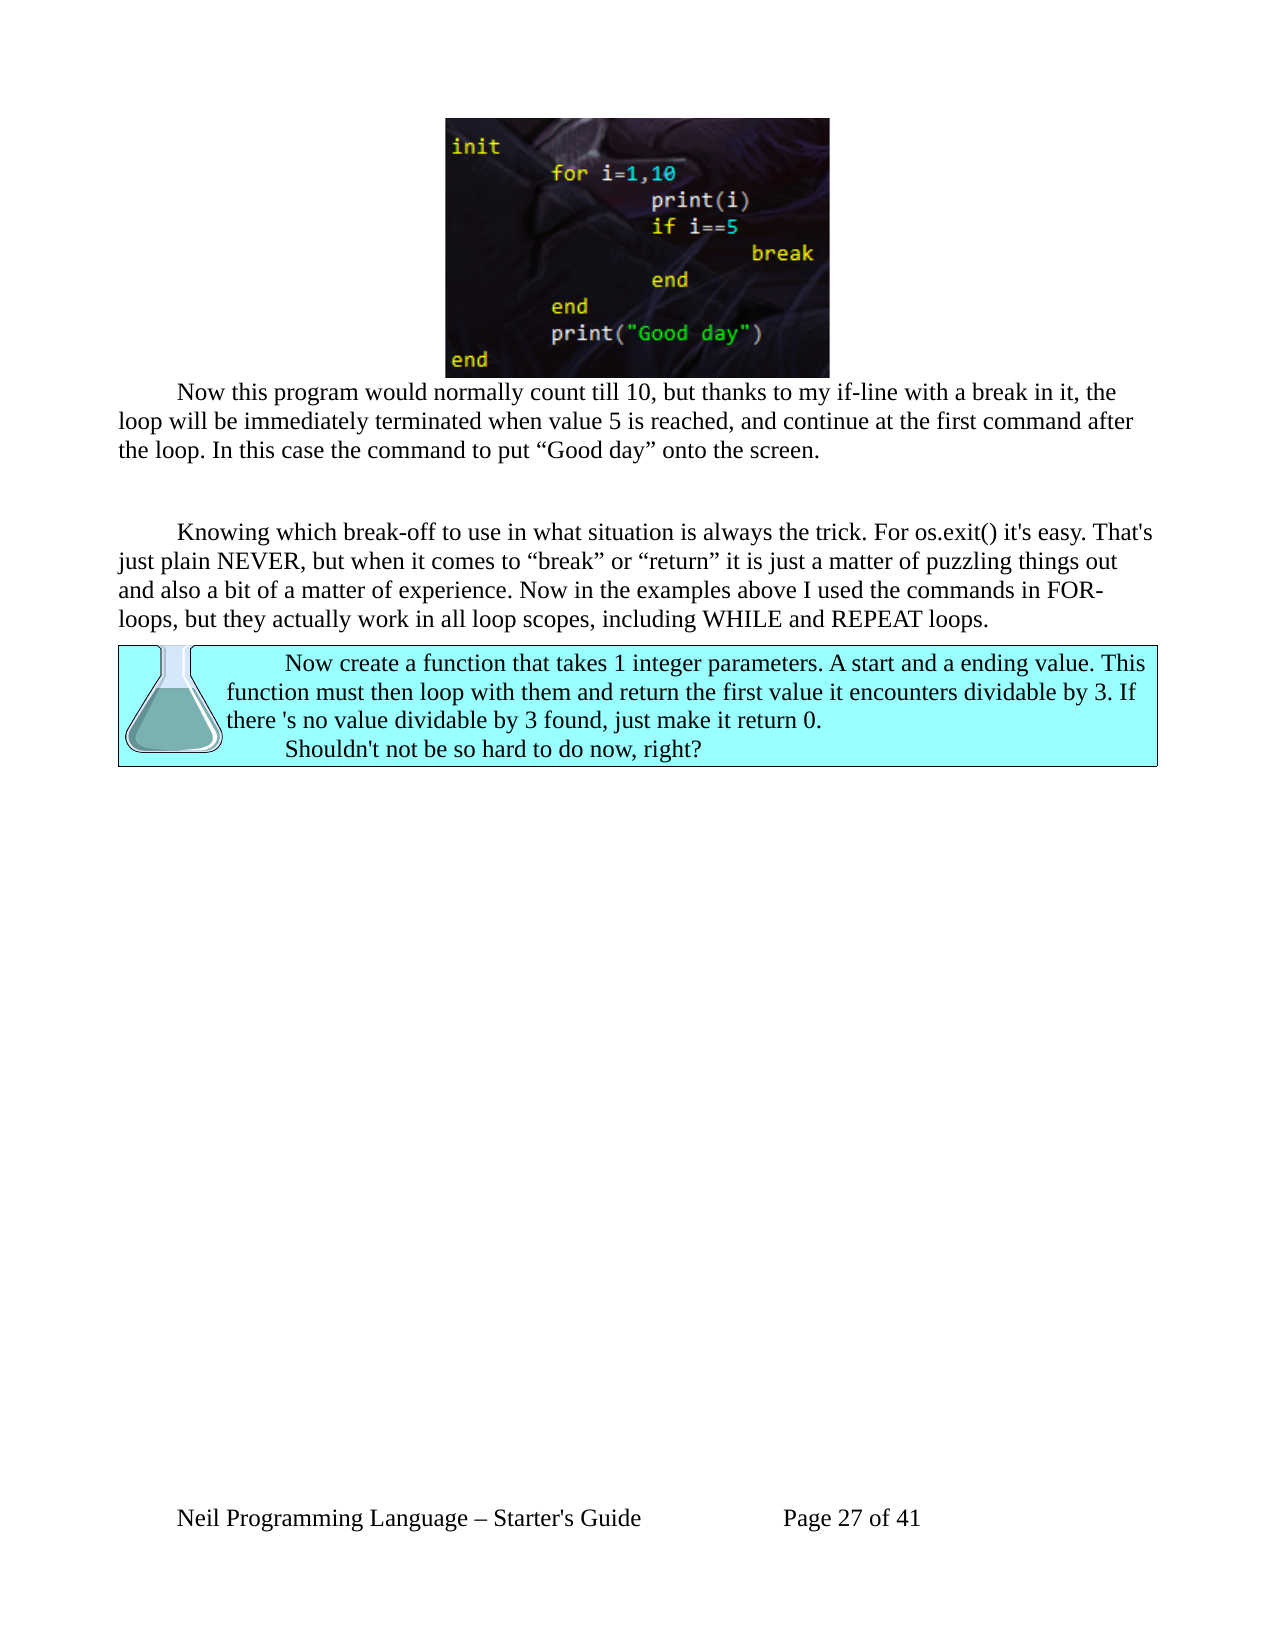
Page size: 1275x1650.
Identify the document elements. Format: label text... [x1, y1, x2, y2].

text Now create a function that takes 1 integer parameters. A start and a ending value. This function must then loop with them and return the first value it encounters dividable by 3. If there 's no value dividable by 3 found, just make it return 0. [223, 646, 1157, 731]
text Shouldn't not be so hard to do now, right? [119, 731, 1157, 766]
picture [445, 118, 830, 378]
text Knowing which break-off to use in what situation is always the trick. For os.exit() it's easy. That's just plain NEVER, but when it comes to “break” or “return” it is just a matter of puzzling things out and also a bit of a matter of experience. Now in the examples above I used the commands in FOR-loops, but they actually work in all loop scopes, including WHILE and REPEAT loops. [118, 517, 1157, 632]
text Now this program would normally count till 10, but thanks to my if-line with a break in it, the loop will be immediately terminated when value 5 is reached, and continue at the first command after the loop. In this case the command to put “Good day” onto the screen. [118, 378, 1157, 464]
picture [125, 645, 223, 753]
